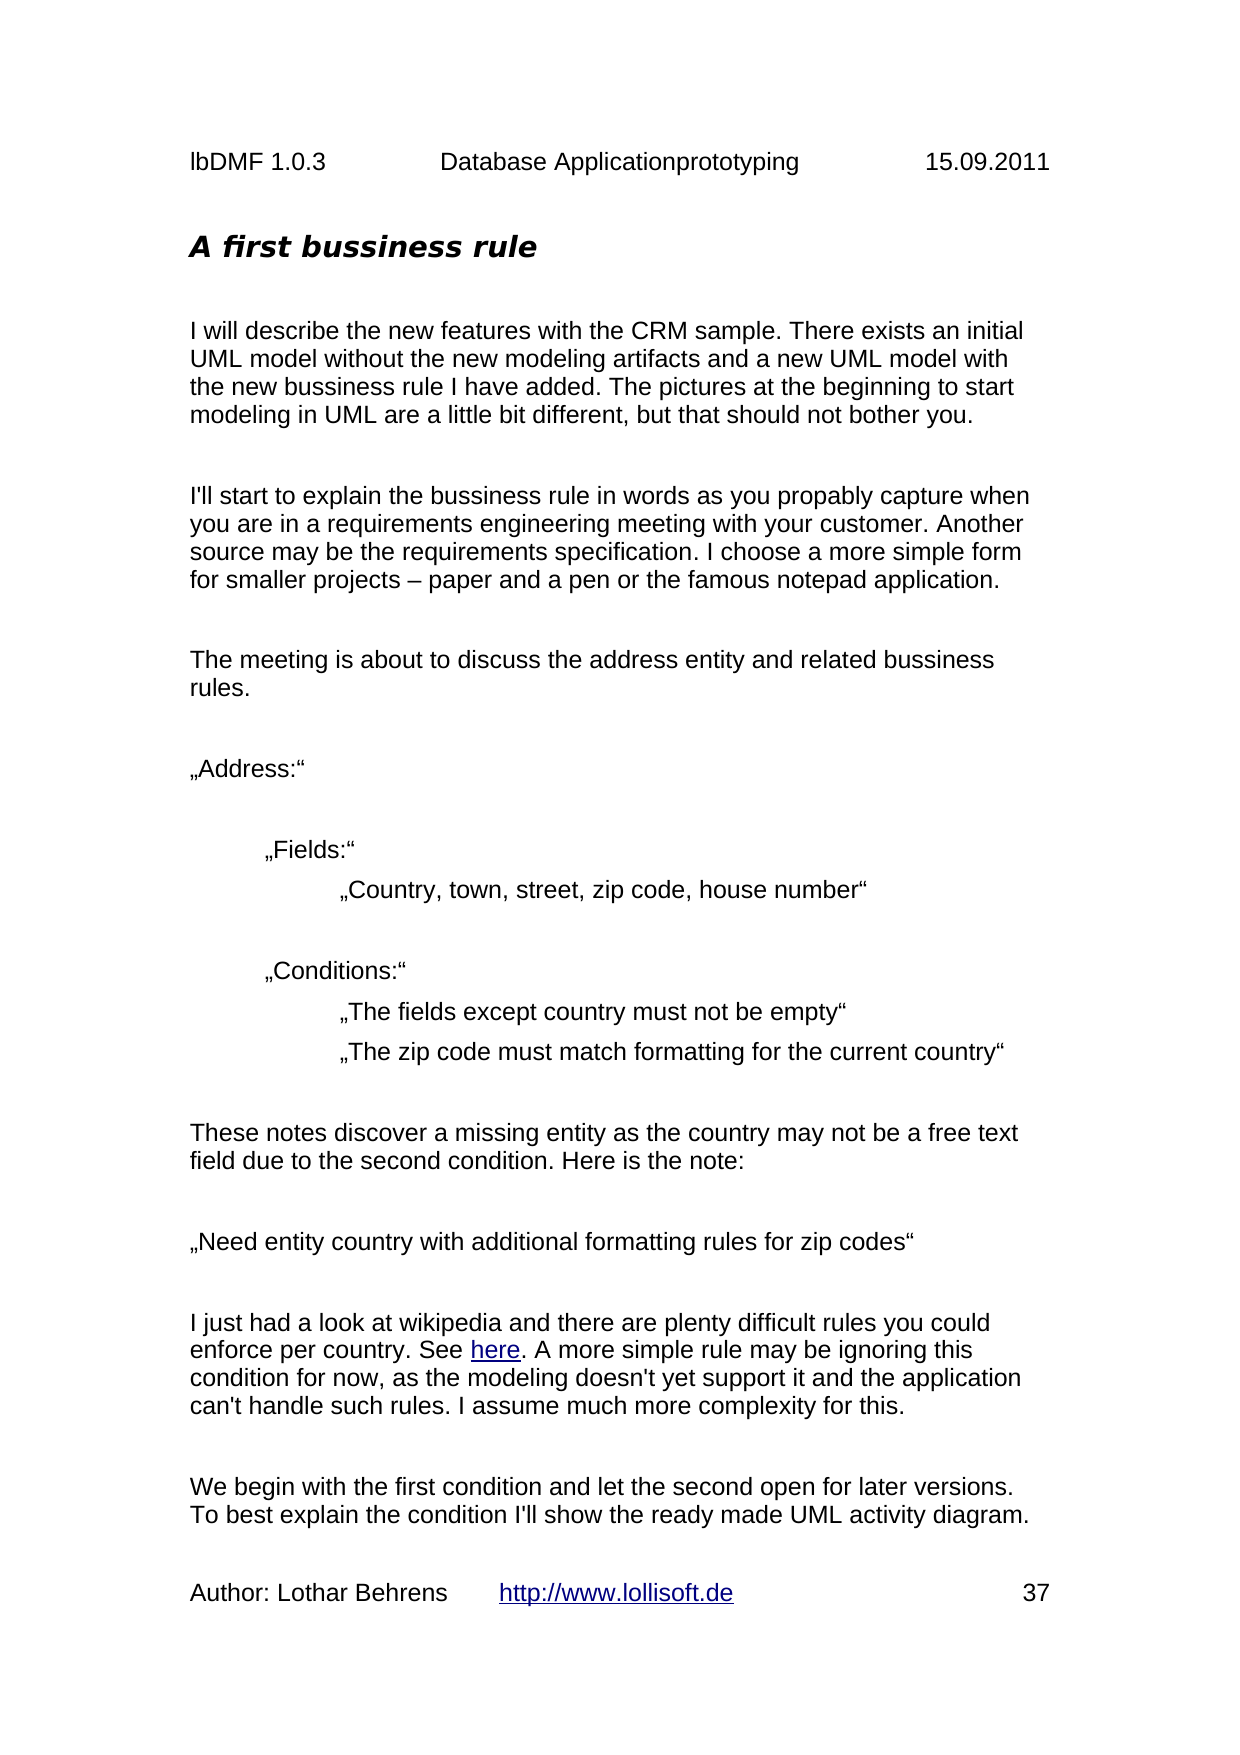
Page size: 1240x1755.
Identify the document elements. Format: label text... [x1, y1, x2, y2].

text „Fields:“ [189, 836, 1050, 864]
text „Country, town, street, zip code, house number“ [189, 876, 1050, 904]
text I will describe the new features with the CRM sample. There exists an initial UML model without the new modeling artifacts and a new UML model with the new bussiness rule I have added. The pictures at the beginning to start modeling in UML are a little bit different, but that should not bother you. [189, 317, 1050, 429]
text „The zip code must match formatting for the current country“ [189, 1038, 1050, 1066]
text We begin with the first condition and let the second open for later versions. To best explain the condition I'll show the ready made UML activity diagram. [189, 1473, 1050, 1529]
text „Need entity country with additional formatting rules for zip codes“ [189, 1228, 1050, 1256]
text „Address:“ [189, 755, 1050, 783]
subtitle A first bussiness rule [189, 230, 1050, 264]
text I just had a look at wikipedia and there are plenty difficult rules you could enforce per country. See here. A more simple rule may be ignoring this condition for now, as the modeling doesn't yet support it and the application can't handle such rules. I assume much more complexity for this. [189, 1308, 1050, 1420]
text „The fields except country must not be empty“ [189, 998, 1050, 1026]
text „Conditions:“ [189, 957, 1050, 985]
text The meeting is about to discuss the address entity and related bussiness rules. [189, 646, 1050, 702]
text I'll start to explain the bussiness rule in words as you propably capture when you are in a requirements engineering meeting with your customer. Another source may be the requirements specification. I choose a more simple form for smaller projects – paper and a pen or the famous notepad application. [189, 482, 1050, 593]
text These notes discover a missing entity as the country may not be a free text field due to the second condition. Here is the note: [189, 1119, 1050, 1175]
